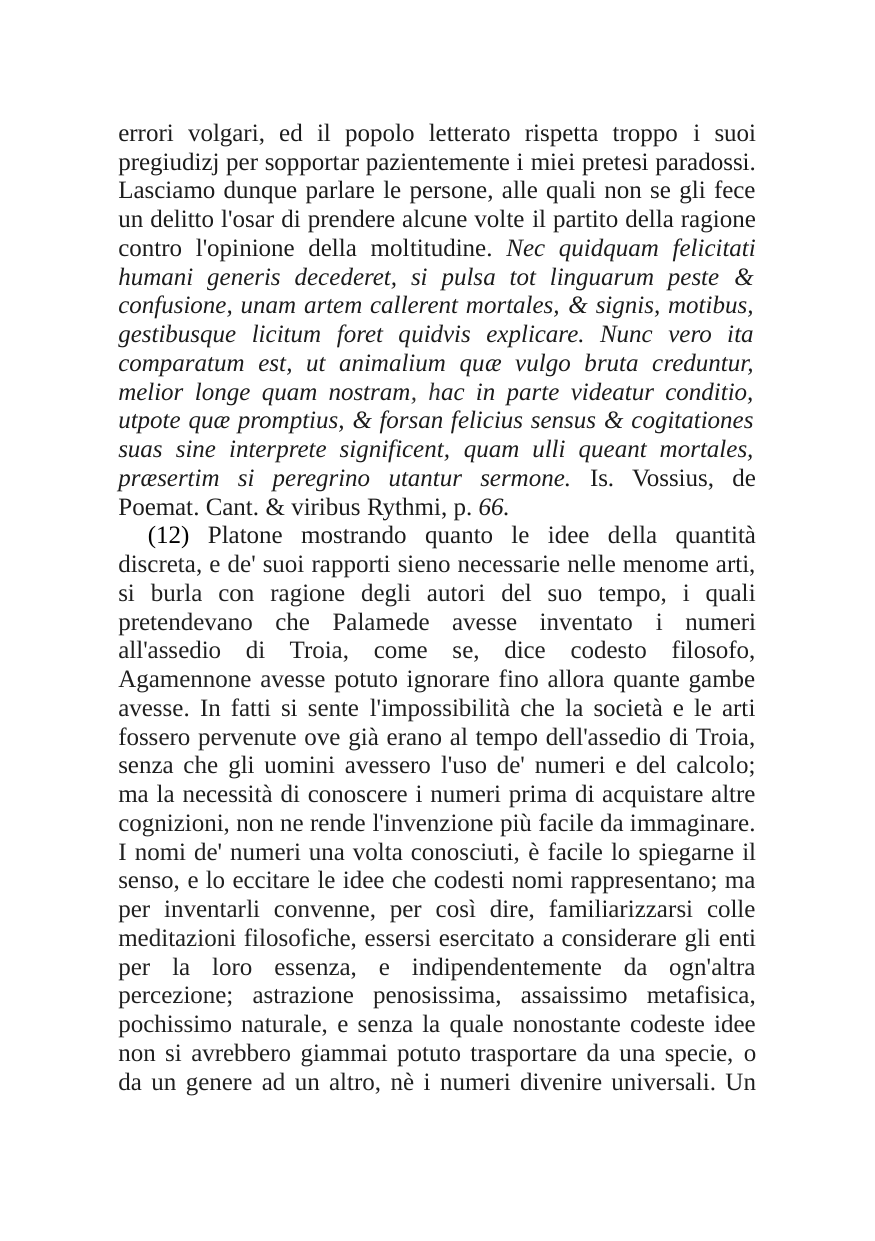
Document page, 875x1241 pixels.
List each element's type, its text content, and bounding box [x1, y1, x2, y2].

text errori volgari, ed il popolo letterato rispetta troppo i suoi pregiudizj per sopportar pazientemente i miei pretesi paradossi. Lasciamo dunque parlare le persone, alle quali non se gli fece un delitto l'osar di prendere alcune volte il partito della ragione contro l'opinione della moltitudine. Nec quidquam felicitati humani generis decederet, si pulsa tot linguarum peste & confusione, unam artem callerent mortales, & signis, motibus, gestibusque licitum foret quidvis explicare. Nunc vero ita comparatum est, ut animalium quæ vulgo bruta creduntur, melior longe quam nostram, hac in parte videatur conditio, utpote quæ promptius, & forsan felicius sensus & cogitationes suas sine interprete significent, quam ulli queant mortales, præsertim si peregrino utantur sermone. Is. Vossius, de Poemat. Cant. & viribus Rythmi, p. 66. [118, 118, 756, 521]
text Platone mostrando quanto le idee della quantità discreta, e de' suoi rapporti sieno necessarie nelle menome arti, si burla con ragione degli autori del suo tempo, i quali pretendevano che Palamede avesse inventato i numeri all'assedio di Troia, come se, dice codesto filosofo, Agamennone avesse potuto ignorare fino allora quante gambe avesse. In fatti si sente l'impossibilità che la società e le arti fossero pervenute ove già erano al tempo dell'assedio di Troia, senza che gli uomini avessero l'uso de' numeri e del calcolo; ma la necessità di conoscere i numeri prima di acquistare altre cognizioni, non ne rende l'invenzione più facile da immaginare. I nomi de' numeri una volta conosciuti, è facile lo spiegarne il senso, e lo eccitare le idee che codesti nomi rappresentano; ma per inventarli convenne, per così dire, familiarizzarsi colle meditazioni filosofiche, essersi esercitato a considerare gli enti per la loro essenza, e indipendentemente da ogn'altra percezione; astrazione penosissima, assaissimo metafisica, pochissimo naturale, e senza la quale nonostante codeste idee non si avrebbero giammai potuto trasportare da una specie, o da un genere ad un altro, nè i numeri divenire universali. Un [118, 521, 756, 1096]
